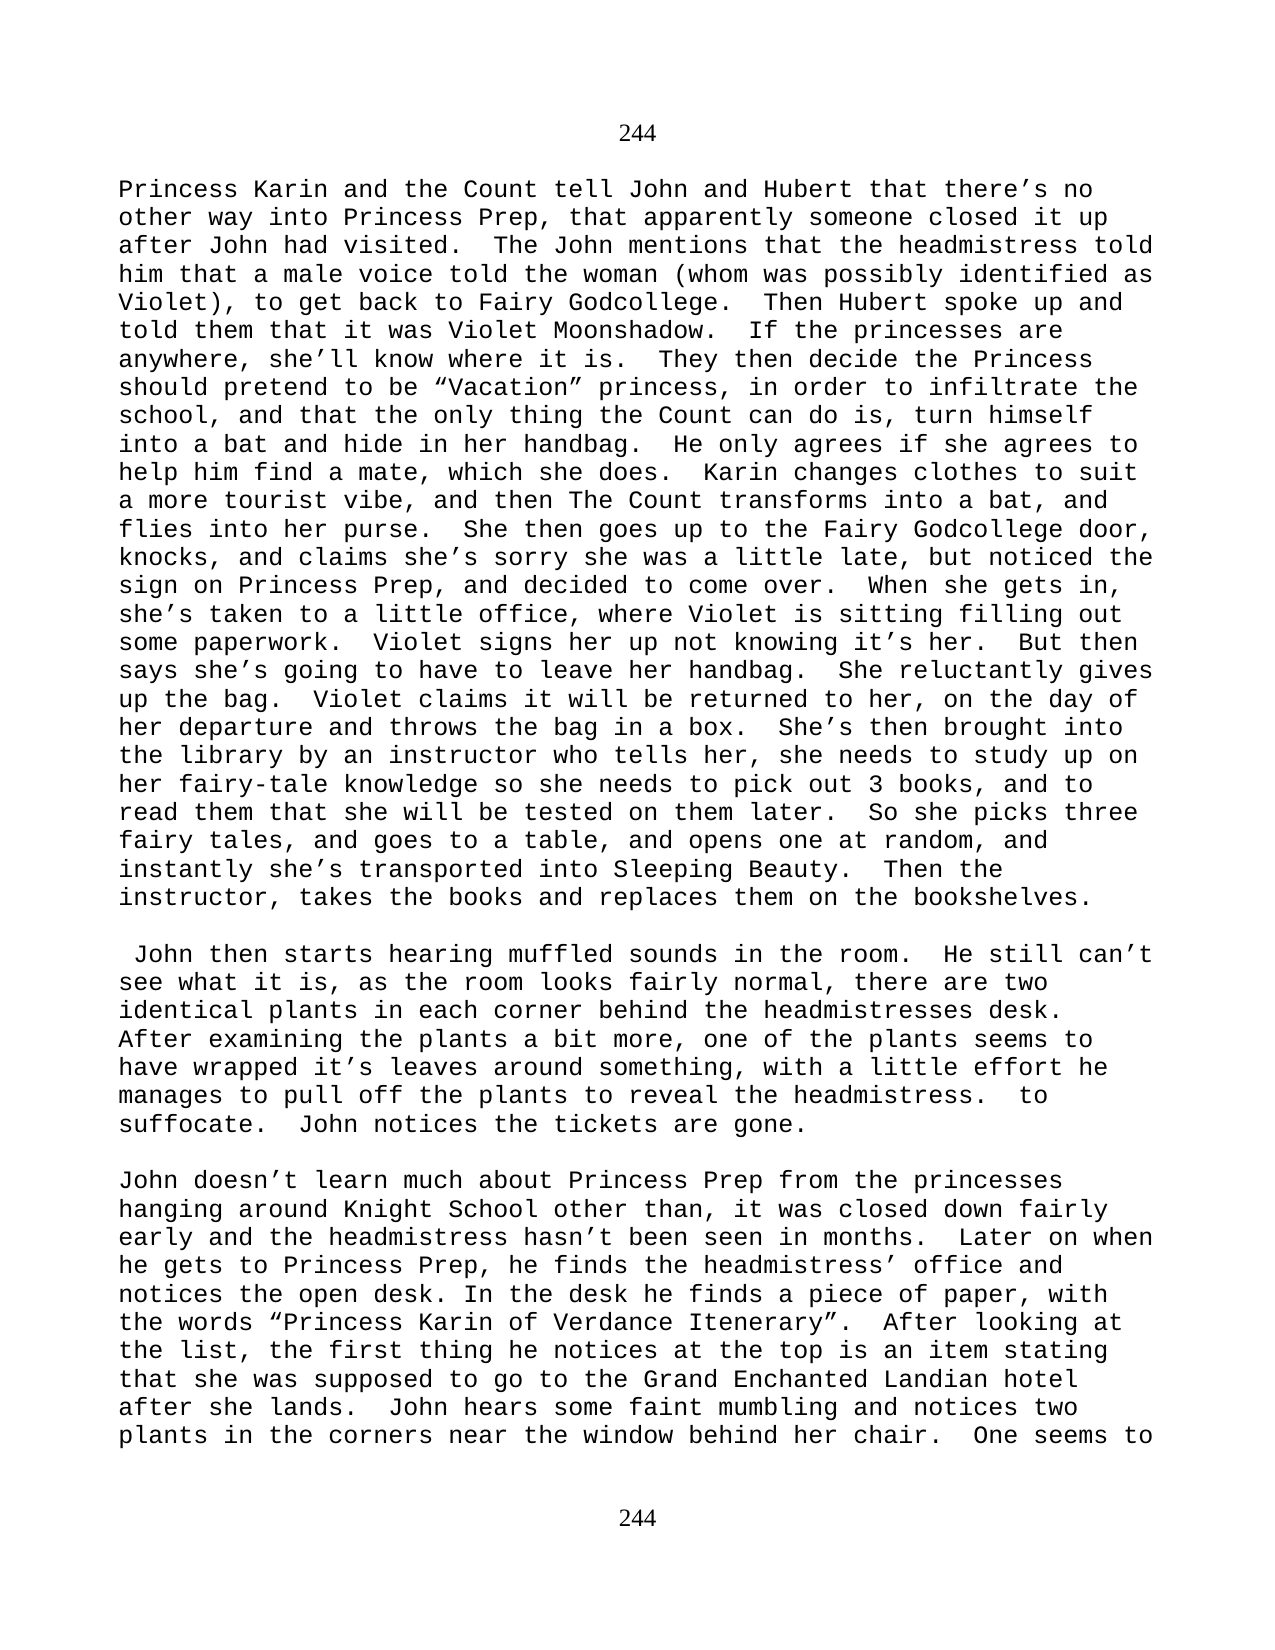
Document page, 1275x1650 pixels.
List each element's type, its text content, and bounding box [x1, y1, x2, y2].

text Princess Karin and the Count tell John and Hubert that there’s no other way into Princess Prep, that apparently someone closed it up after John had visited. The John mentions that the headmistress told him that a male voice told the woman (whom was possibly identified as Violet), to get back to Fairy Godcollege. Then Hubert spoke up and told them that it was Violet Moonshadow. If the princesses are anywhere, she’ll know where it is. They then decide the Princess should pretend to be “Vacation” princess, in order to infiltrate the school, and that the only thing the Count can do is, turn himself into a bat and hide in her handbag. He only agrees if she agrees to help him find a mate, which she does. Karin changes clothes to suit a more tourist vibe, and then The Count transforms into a bat, and flies into her purse. She then goes up to the Fairy Godcollege door, knocks, and claims she’s sorry she was a little late, but noticed the sign on Princess Prep, and decided to come over. When she gets in, she’s taken to a little office, where Violet is sitting filling out some paperwork. Violet signs her up not knowing it’s her. But then says she’s going to have to leave her handbag. She reluctantly gives up the bag. Violet claims it will be returned to her, on the day of her departure and throws the bag in a box. She’s then brought into the library by an instructor who tells her, she needs to study up on her fairy-tale knowledge so she needs to pick out 3 books, and to read them that she will be tested on them later. So she picks three fairy tales, and goes to a table, and opens one at random, and instantly she’s transported into Sleeping Beauty. Then the instructor, takes the books and replaces them on the bookshelves. [118, 176, 1157, 913]
text John doesn’t learn much about Princess Prep from the princesses hanging around Knight School other than, it was closed down fairly early and the headmistress hasn’t been seen in months. Later on when he gets to Princess Prep, he finds the headmistress’ office and notices the open desk. In the desk he finds a piece of paper, with the words “Princess Karin of Verdance Itenerary”. After looking at the list, the first thing he notices at the top is an item stating that she was supposed to go to the Grand Enchanted Landian hotel after she lands. John hears some faint mumbling and notices two plants in the corners near the window behind her chair. One seems to [118, 1168, 1157, 1451]
text John then starts hearing muffled sounds in the room. He still can’t see what it is, as the room looks fairly normal, there are two identical plants in each corner behind the headmistresses desk. After examining the plants a bit more, one of the plants seems to have wrapped it’s leaves around something, with a little effort he manages to pull off the plants to reveal the headmistress. to suffocate. John notices the tickets are gone. [118, 941, 1157, 1140]
